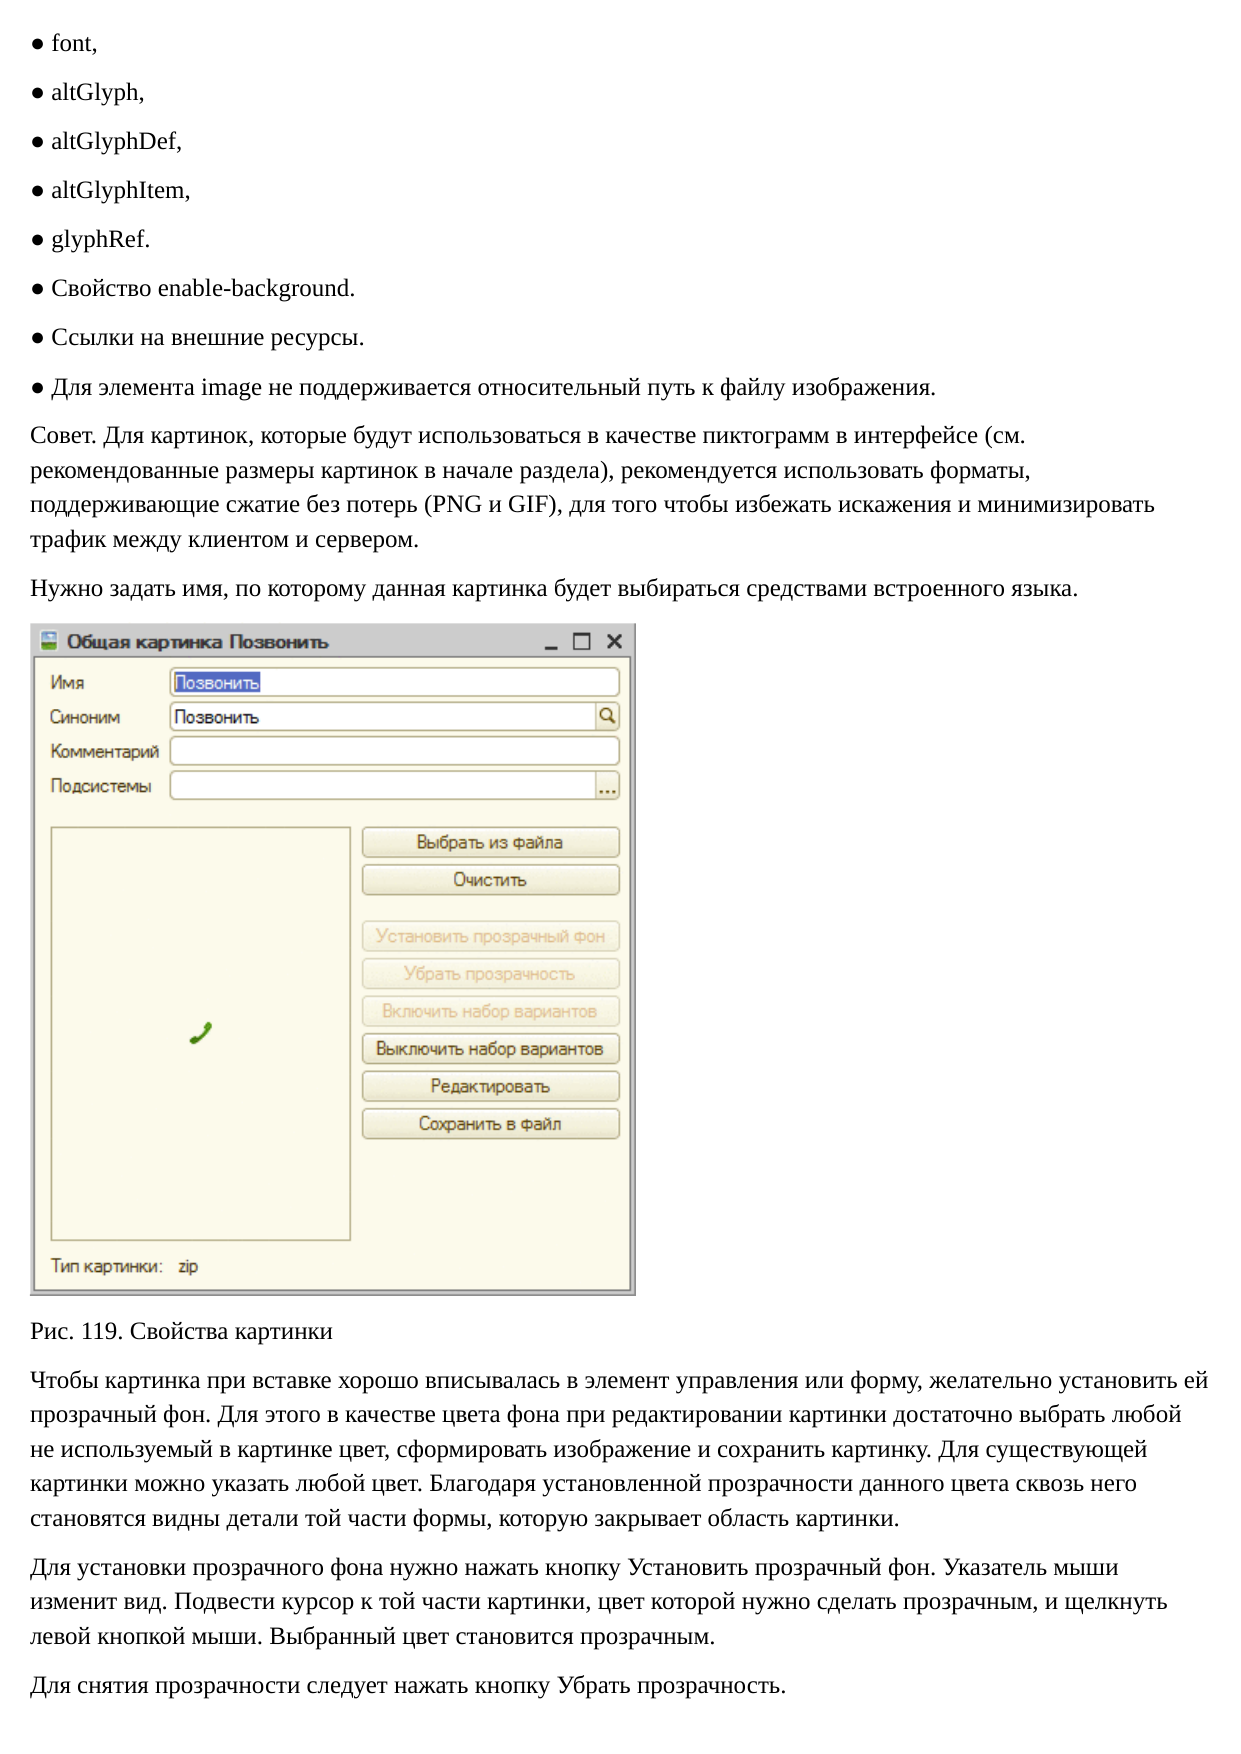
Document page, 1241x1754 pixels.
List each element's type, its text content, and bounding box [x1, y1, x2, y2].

text ● Свойство enable-background. [30, 273, 1211, 302]
text ● altGlyph, [30, 77, 1211, 106]
text ● Для элемента image не поддерживается относительный путь к файлу изображения. [30, 372, 1211, 400]
text Совет. Для картинок, которые будут использоваться в качестве пиктограмм в интерфейсе (см. рекомендованные размеры картинок в начале раздела), рекомендуется использовать форматы, поддерживающие сжатие без потерь (PNG и GIF), для того чтобы избежать искажения и минимизировать трафик между клиентом и сервером. [30, 421, 1211, 553]
picture [29, 622, 636, 1296]
text ● font, [30, 28, 1211, 57]
text ● altGlyphDef, [30, 126, 1211, 155]
text Для установки прозрачного фона нужно нажать кнопку Установить прозрачный фон. Указатель мыши изменит вид. Подвести курсор к той части картинки, цвет которой нужно сделать прозрачным, и щелкнуть левой кнопкой мыши. Выбранный цвет становится прозрачным. [30, 1552, 1211, 1650]
text Рис. 119. Свойства картинки [30, 1316, 1211, 1345]
text Для снятия прозрачности следует нажать кнопку Убрать прозрачность. [30, 1670, 1211, 1699]
text ● Ссылки на внешние ресурсы. [30, 322, 1211, 351]
text Чтобы картинка при вставке хорошо вписывалась в элемент управления или форму, желательно установить ей прозрачный фон. Для этого в качестве цвета фона при редактировании картинки достаточно выбрать любой не используемый в картинке цвет, сформировать изображение и сохранить картинку. Для существующей картинки можно указать любой цвет. Благодаря установленной прозрачности данного цвета сквозь него становятся видны детали той части формы, которую закрывает область картинки. [30, 1365, 1211, 1532]
text ● glyphRef. [30, 224, 1211, 253]
text Нужно задать имя, по которому данная картинка будет выбираться средствами встроенного языка. [30, 573, 1211, 602]
text ● altGlyphItem, [30, 175, 1211, 204]
